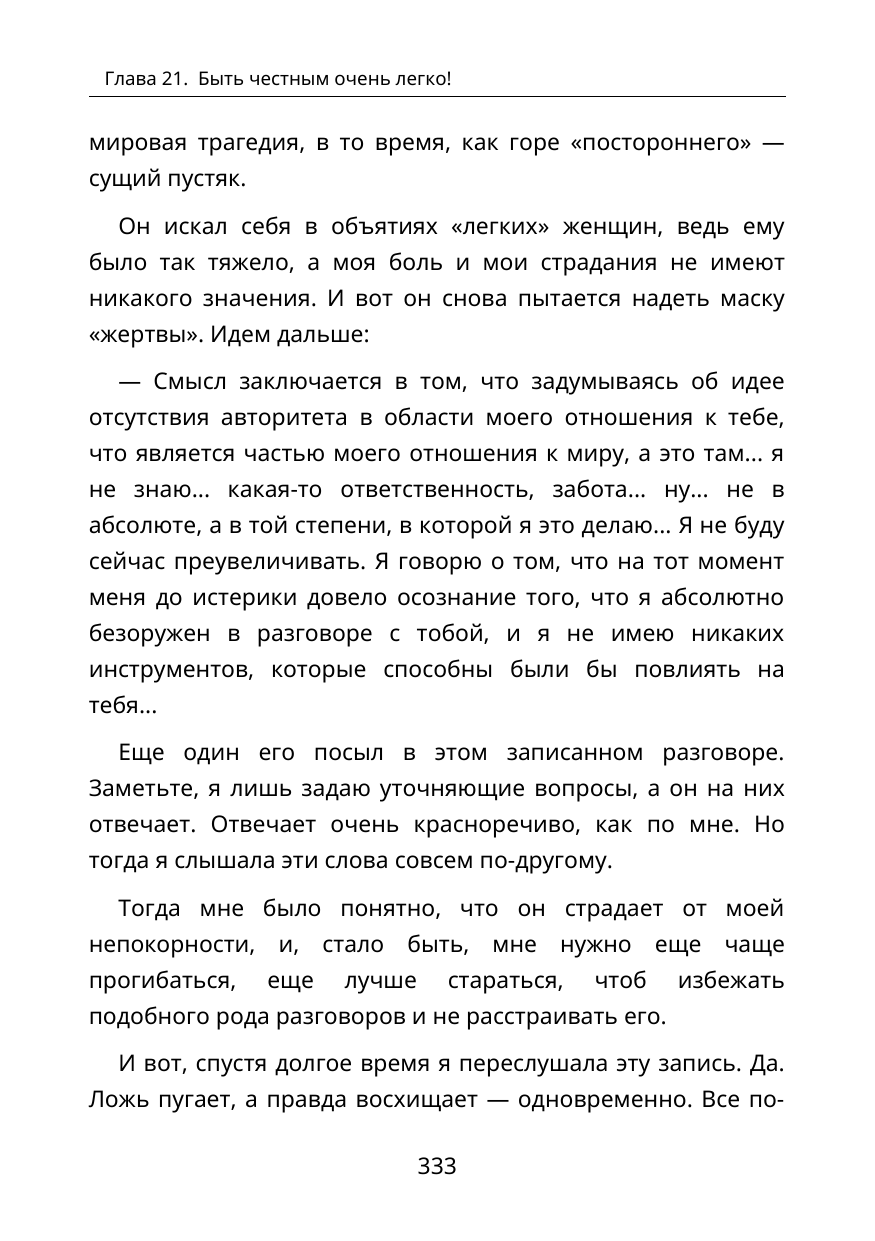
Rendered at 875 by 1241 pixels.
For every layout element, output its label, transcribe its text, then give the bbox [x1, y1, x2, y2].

text мировая трагедия, в то время, как горе «постороннего» — сущий пустяк. [88, 126, 786, 193]
text Еще один его посыл в этом записанном разговоре. Заметьте, я лишь задаю уточняющие вопросы, а он на них отвечает. Отвечает очень красноречиво, как по мне. Но тогда я слышала эти слова совсем по-другому. [88, 736, 786, 875]
text Тогда мне было понятно, что он страдает от моей непокорности, и, стало быть, мне нужно еще чаще прогибаться, еще лучше стараться, чтоб избежать подобного рода разговоров и не расстраивать его. [88, 892, 786, 1031]
text Он искал себя в объятиях «легких» женщин, ведь ему было так тяжело, а моя боль и мои страдания не имеют никакого значения. И вот он снова пытается надеть маску «жертвы». Идем дальше: [88, 210, 786, 349]
text — Смысл заключается в том, что задумываясь об идее отсутствия авторитета в области моего отношения к тебе, что является частью моего отношения к миру, а это там... я не знаю... какая-то ответственность, забота... ну... не в абсолюте, а в той степени, в которой я это делаю... Я не буду сейчас преувеличивать. Я говорю о том, что на тот момент меня до истерики довело осознание того, что я абсолютно безоружен в разговоре с тобой, и я не имею никаких инструментов, которые способны были бы повлиять на тебя... [88, 365, 786, 720]
text И вот, спустя долгое время я переслушала эту запись. Да. Ложь пугает, а правда восхищает — одновременно. Все по- [88, 1047, 786, 1114]
